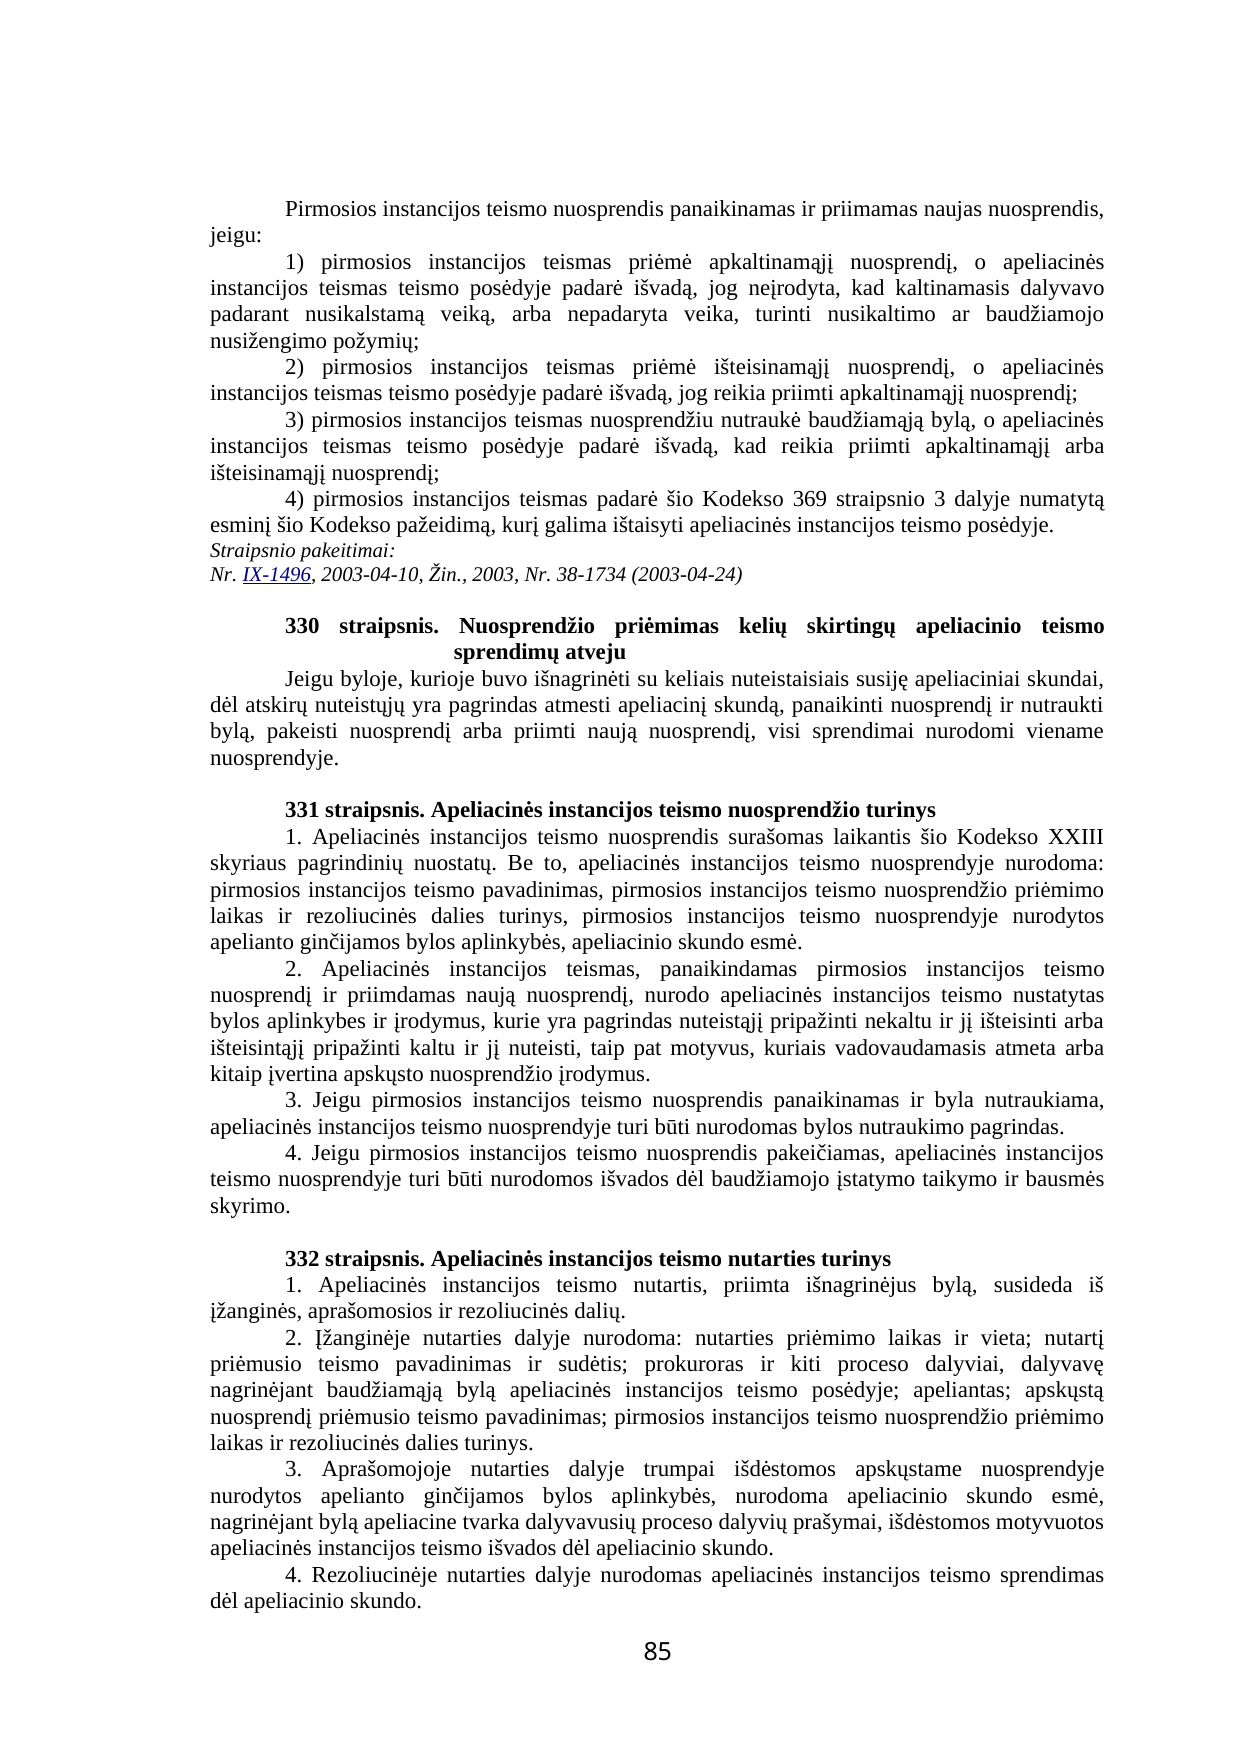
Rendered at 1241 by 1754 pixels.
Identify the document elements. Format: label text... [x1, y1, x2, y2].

text 3) pirmosios instancijos teismas nuosprendžiu nutraukė baudžiamąją bylą, o apeliacinės instancijos teismas teismo posėdyje padarė išvadą, kad reikia priimti apkaltinamąjį arba išteisinamąjį nuosprendį; [210, 406, 1106, 485]
text 332 straipsnis. Apeliacinės instancijos teismo nutarties turinys [210, 1244, 1106, 1271]
text Nr. IX-1496, 2003-04-10, Žin., 2003, Nr. 38-1734 (2003-04-24) [210, 562, 1106, 586]
text 1. Apeliacinės instancijos teismo nutartis, priimta išnagrinėjus bylą, susideda iš įžanginės, aprašomosios ir rezoliucinės dalių. [210, 1271, 1106, 1324]
text Straipsnio pakeitimai: [210, 538, 1106, 562]
text Jeigu byloje, kurioje buvo išnagrinėti su keliais nuteistaisiais susiję apeliaciniai skundai, dėl atskirų nuteistųjų yra pagrindas atmesti apeliacinį skundą, panaikinti nuosprendį ir nutraukti bylą, pakeisti nuosprendį arba priimti naują nuosprendį, visi sprendimai nurodomi viename nuosprendyje. [210, 665, 1106, 770]
text 1) pirmosios instancijos teismas priėmė apkaltinamąjį nuosprendį, o apeliacinės instancijos teismas teismo posėdyje padarė išvadą, jog neįrodyta, kad kaltinamasis dalyvavo padarant nusikalstamą veiką, arba nepadaryta veika, turinti nusikaltimo ar baudžiamojo nusižengimo požymių; [210, 248, 1106, 353]
text 3. Aprašomojoje nutarties dalyje trumpai išdėstomos apskųstame nuosprendyje nurodytos apelianto ginčijamos bylos aplinkybės, nurodoma apeliacinio skundo esmė, nagrinėjant bylą apeliacine tvarka dalyvavusių proceso dalyvių prašymai, išdėstomos motyvuotos apeliacinės instancijos teismo išvados dėl apeliacinio skundo. [210, 1455, 1106, 1561]
text 4. Jeigu pirmosios instancijos teismo nuosprendis pakeičiamas, apeliacinės instancijos teismo nuosprendyje turi būti nurodomos išvados dėl baudžiamojo įstatymo taikymo ir bausmės skyrimo. [210, 1139, 1106, 1218]
text 1. Apeliacinės instancijos teismo nuosprendis surašomas laikantis šio Kodekso XXIII skyriaus pagrindinių nuostatų. Be to, apeliacinės instancijos teismo nuosprendyje nurodoma: pirmosios instancijos teismo pavadinimas, pirmosios instancijos teismo nuosprendžio priėmimo laikas ir rezoliucinės dalies turinys, pirmosios instancijos teismo nuosprendyje nurodytos apelianto ginčijamos bylos aplinkybės, apeliacinio skundo esmė. [210, 823, 1106, 955]
text 331 straipsnis. Apeliacinės instancijos teismo nuosprendžio turinys [210, 797, 1106, 823]
text 3. Jeigu pirmosios instancijos teismo nuosprendis panaikinamas ir byla nutraukiama, apeliacinės instancijos teismo nuosprendyje turi būti nurodomas bylos nutraukimo pagrindas. [210, 1086, 1106, 1139]
text 2. Apeliacinės instancijos teismas, panaikindamas pirmosios instancijos teismo nuosprendį ir priimdamas naują nuosprendį, nurodo apeliacinės instancijos teismo nustatytas bylos aplinkybes ir įrodymus, kurie yra pagrindas nuteistąjį pripažinti nekaltu ir jį išteisinti arba išteisintąjį pripažinti kaltu ir jį nuteisti, taip pat motyvus, kuriais vadovaudamasis atmeta arba kitaip įvertina apskųsto nuosprendžio įrodymus. [210, 955, 1106, 1086]
text 330 straipsnis. Nuosprendžio priėmimas kelių skirtingų apeliacinio teismo sprendimų atveju [285, 612, 1106, 665]
text 4. Rezoliucinėje nutarties dalyje nurodomas apeliacinės instancijos teismo sprendimas dėl apeliacinio skundo. [210, 1561, 1106, 1613]
text 4) pirmosios instancijos teismas padarė šio Kodekso 369 straipsnio 3 dalyje numatytą esminį šio Kodekso pažeidimą, kurį galima ištaisyti apeliacinės instancijos teismo posėdyje. [210, 485, 1106, 538]
text Pirmosios instancijos teismo nuosprendis panaikinamas ir priimamas naujas nuosprendis, jeigu: [210, 195, 1106, 248]
text 2) pirmosios instancijos teismas priėmė išteisinamąjį nuosprendį, o apeliacinės instancijos teismas teismo posėdyje padarė išvadą, jog reikia priimti apkaltinamąjį nuosprendį; [210, 353, 1106, 406]
text 2. Įžanginėje nutarties dalyje nurodoma: nutarties priėmimo laikas ir vieta; nutartį priėmusio teismo pavadinimas ir sudėtis; prokuroras ir kiti proceso dalyviai, dalyvavę nagrinėjant baudžiamąją bylą apeliacinės instancijos teismo posėdyje; apeliantas; apskųstą nuosprendį priėmusio teismo pavadinimas; pirmosios instancijos teismo nuosprendžio priėmimo laikas ir rezoliucinės dalies turinys. [210, 1324, 1106, 1455]
